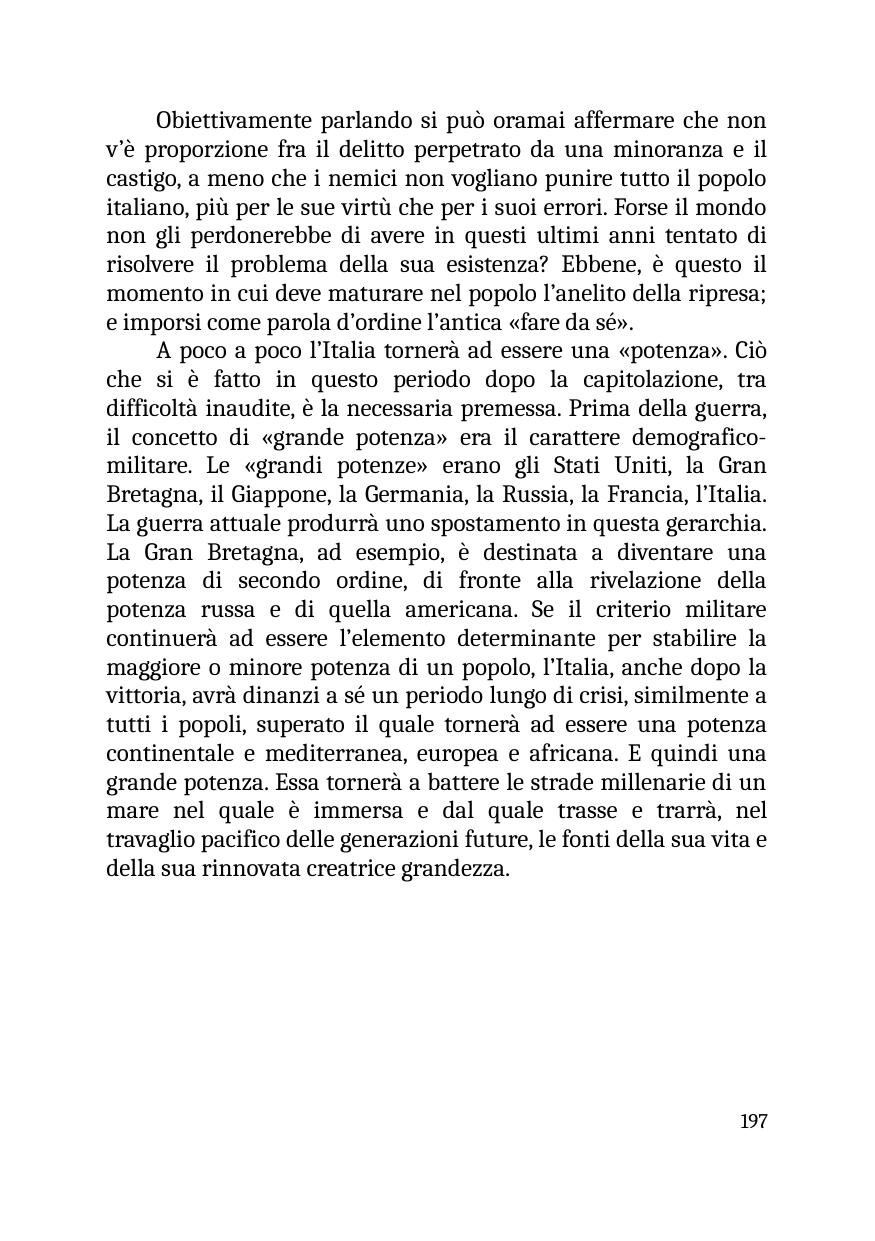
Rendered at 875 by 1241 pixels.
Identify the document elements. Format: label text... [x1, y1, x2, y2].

text A poco a poco l’Italia tornerà ad essere una «potenza». Ciò che si è fatto in questo periodo dopo la capitolazione, tra difficoltà inaudite, è la necessaria premessa. Prima della guerra, il concetto di «grande potenza» era il carattere demografico-militare. Le «grandi potenze» erano gli Stati Uniti, la Gran Bretagna, il Giappone, la Germania, la Russia, la Francia, l’Italia. La guerra attuale produrrà uno spostamento in questa gerarchia. La Gran Bretagna, ad esempio, è destinata a diventare una potenza di secondo ordine, di fronte alla rivelazione della potenza russa e di quella americana. Se il criterio militare continuerà ad essere l’elemento determinante per stabilire la maggiore o minore potenza di un popolo, l’Italia, anche dopo la vittoria, avrà dinanzi a sé un periodo lungo di crisi, similmente a tutti i popoli, superato il quale tornerà ad essere una potenza continentale e mediterranea, europea e africana. E quindi una grande potenza. Essa tornerà a battere le strade millenarie di un mare nel quale è immersa e dal quale trasse e trarrà, nel travaglio pacifico delle generazioni future, le fonti della sua vita e della sua rinnovata creatrice grandezza. [106, 336, 768, 882]
text Obiettivamente parlando si può oramai affermare che non v’è proporzione fra il delitto perpetrato da una minoranza e il castigo, a meno che i nemici non vogliano punire tutto il popolo italiano, più per le sue virtù che per i suoi errori. Forse il mondo non gli perdonerebbe di avere in questi ultimi anni tentato di risolvere il problema della sua esistenza? Ebbene, è questo il momento in cui deve maturare nel popolo l’anelito della ripresa; e imporsi come parola d’ordine l’antica «fare da sé». [106, 106, 768, 336]
